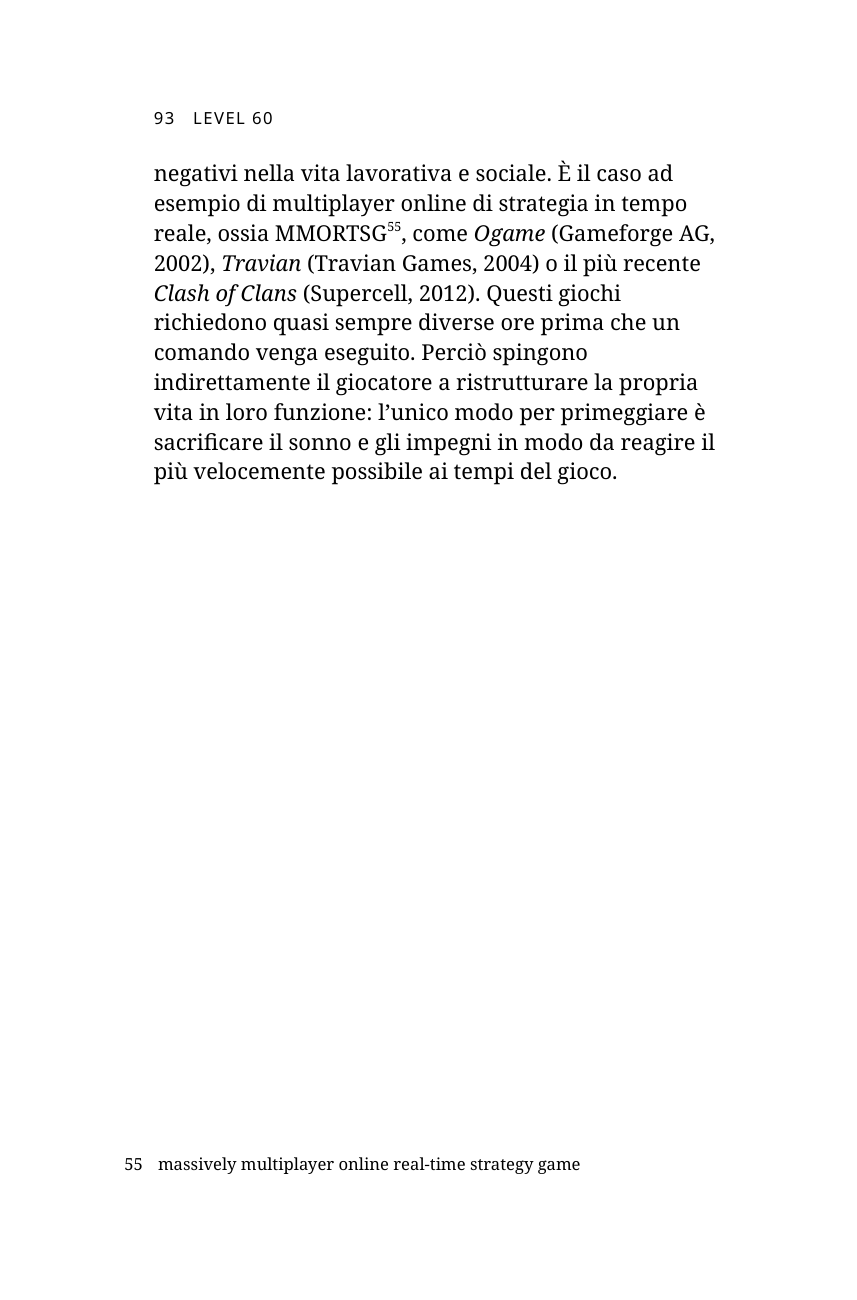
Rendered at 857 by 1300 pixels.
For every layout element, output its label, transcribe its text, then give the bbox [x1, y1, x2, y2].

text negativi nella vita lavorativa e sociale. È il caso ad esempio di multiplayer online di strategia in tempo reale, ossia MMORTSG, come Ogame (Gameforge AG, 2002), Travian (Travian Games, 2004) o il più recente Clash of Clans (Supercell, 2012). Questi giochi richiedono quasi sempre diverse ore prima che un comando venga eseguito. Perciò spingono indirettamente il giocatore a ristrutturare la propria vita in loro funzione: l’unico modo per primeggiare è sacrificare il sonno e gli impegni in modo da reagire il più velocemente possibile ai tempi del gioco. [153, 158, 732, 486]
text massively multiplayer online real-time strategy game [124, 1152, 732, 1175]
